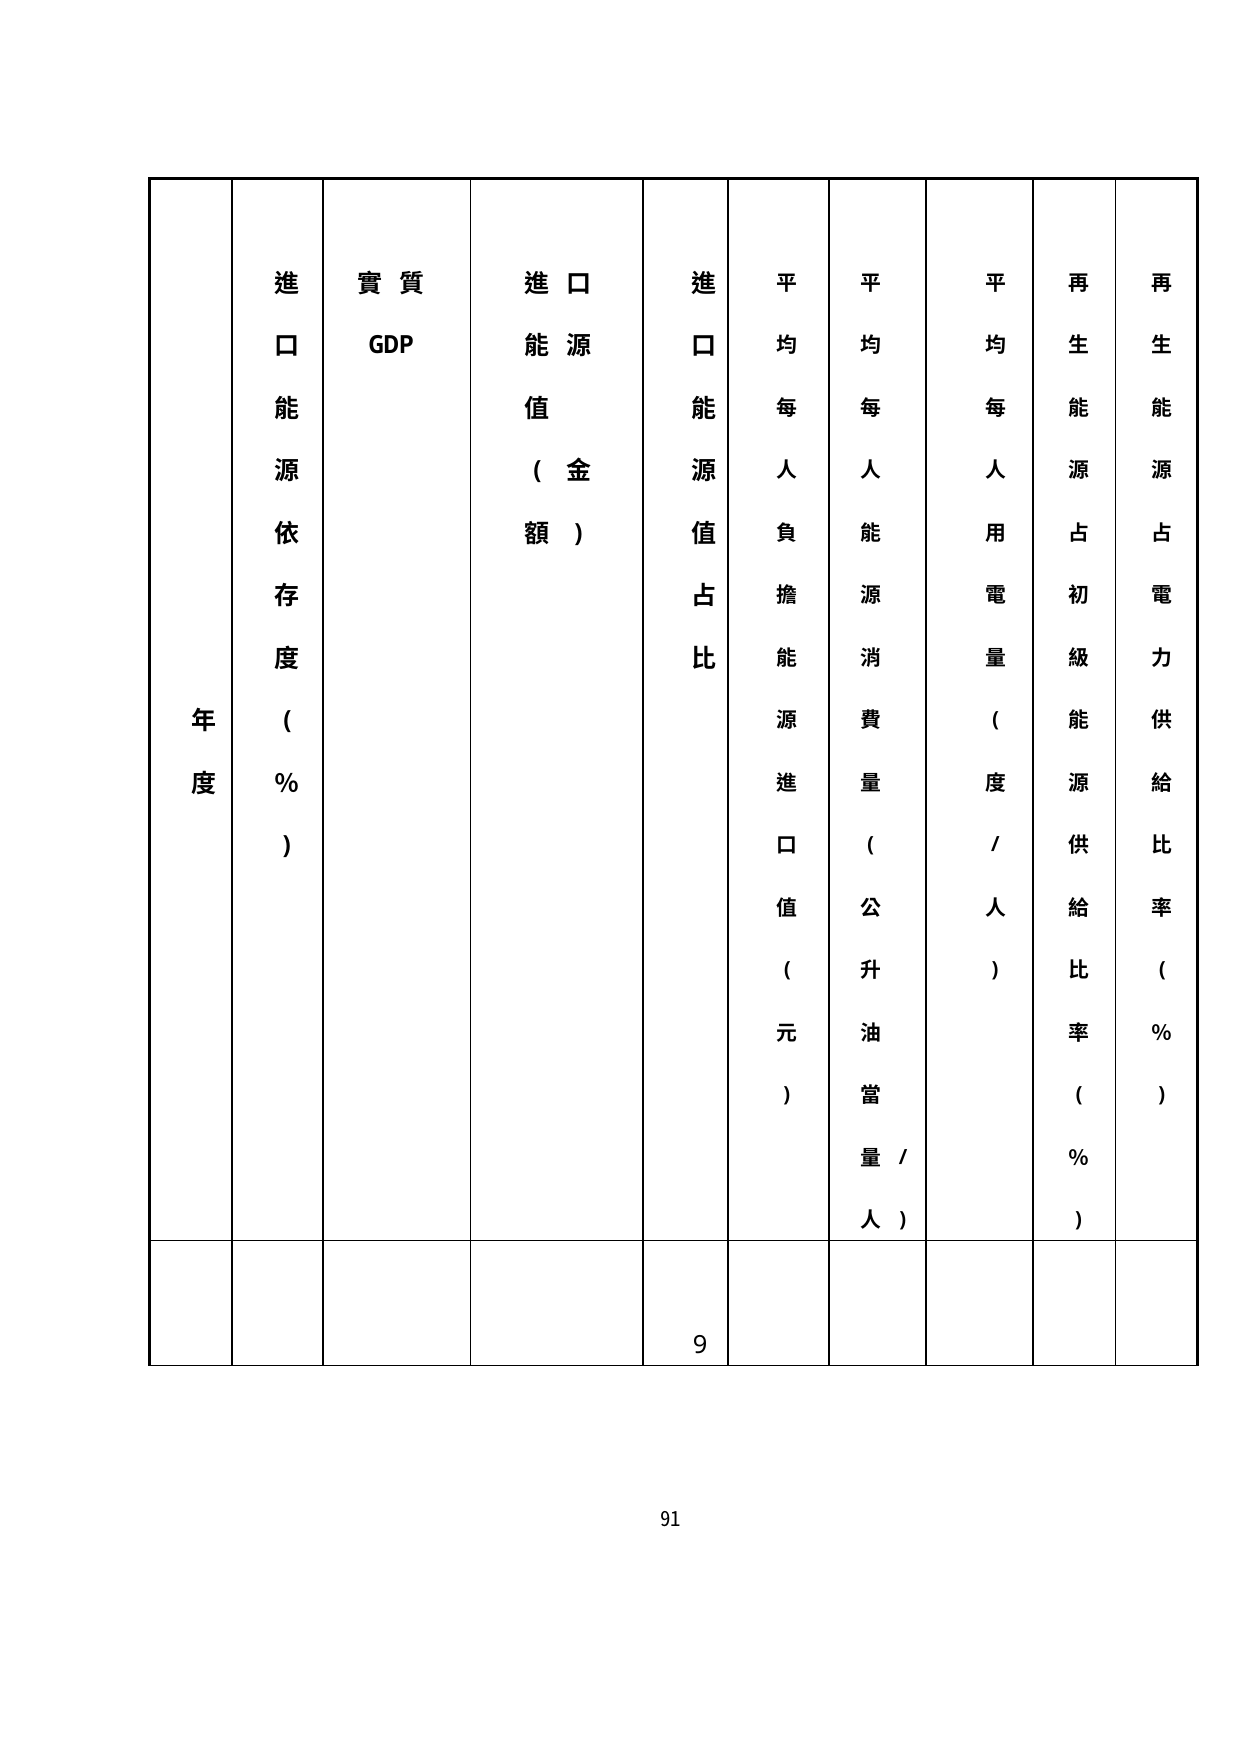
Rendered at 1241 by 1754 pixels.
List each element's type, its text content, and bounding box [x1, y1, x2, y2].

table_header 年度 [151, 180, 231, 1240]
table_header 再生能源占初級能源供給比率(％) [1034, 180, 1115, 1240]
table_cell [927, 1241, 1032, 1365]
table_header 平均每人能源消費量(公升油當量/人) [830, 180, 925, 1240]
table_cell [151, 1241, 231, 1365]
table_cell [830, 1241, 925, 1365]
table_cell [1116, 1241, 1196, 1365]
table_header 進口能源值占比 [644, 180, 727, 1240]
table_header 進口能源依存度(％) [233, 180, 322, 1240]
table_cell 9 [644, 1241, 727, 1365]
table_header 平均每人負擔能源進口值(元) [729, 180, 828, 1240]
table_cell [471, 1241, 642, 1365]
table_header 平均每人用電量(度/人) [927, 180, 1032, 1240]
table_cell [1034, 1241, 1115, 1365]
table_header 進口能源值(金額) [471, 180, 642, 1240]
table_cell [729, 1241, 828, 1365]
table_header 再生能源占電力供給比率(％) [1116, 180, 1196, 1240]
table_header 實質GDP [324, 180, 470, 1240]
table_cell [233, 1241, 322, 1365]
table_cell [324, 1241, 470, 1365]
